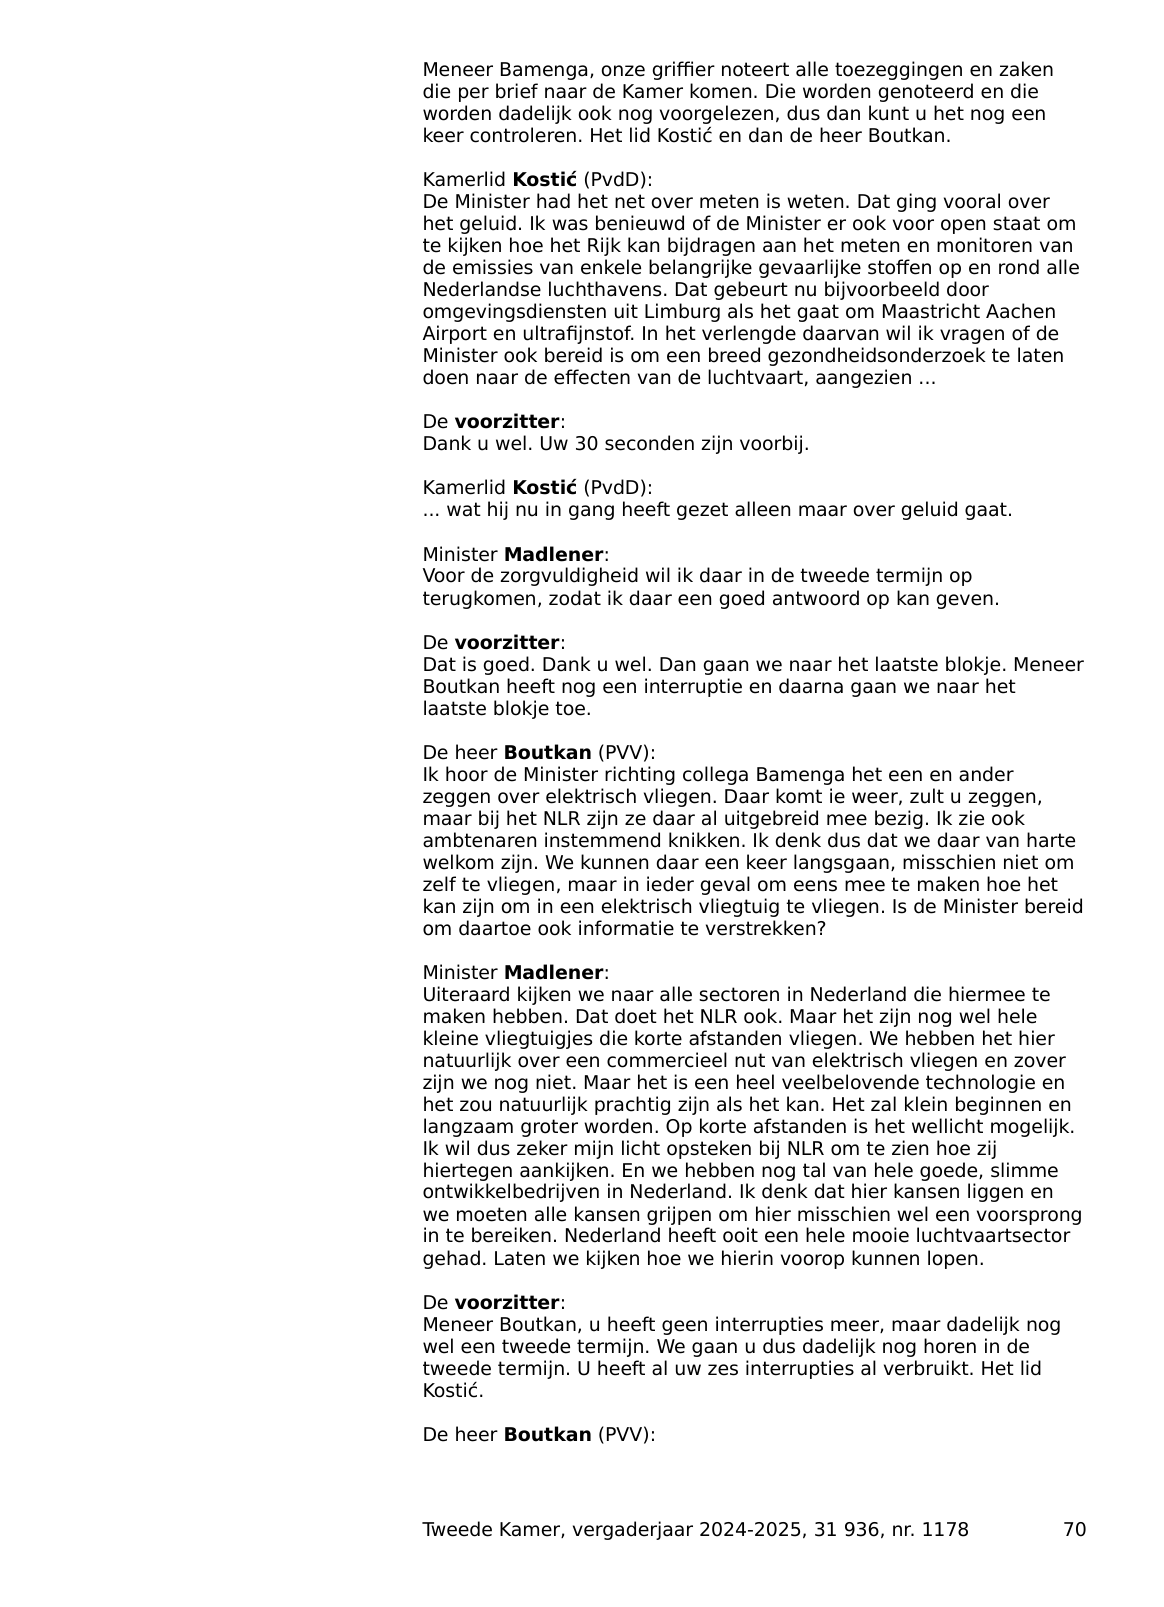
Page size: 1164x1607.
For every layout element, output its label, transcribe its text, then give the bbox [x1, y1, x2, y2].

text Uiteraard kijken we naar alle sectoren in Nederland die hiermee te maken hebben. Dat doet het NLR ook. Maar het zijn nog wel hele kleine vliegtuigjes die korte afstanden vliegen. We hebben het hier natuurlijk over een commercieel nut van elektrisch vliegen en zover zijn we nog niet. Maar het is een heel veelbelovende technologie en het zou natuurlijk prachtig zijn als het kan. Het zal klein beginnen en langzaam groter worden. Op korte afstanden is het wellicht mogelijk. Ik wil dus zeker mijn licht opsteken bij NLR om te zien hoe zij hiertegen aankijken. En we hebben nog tal van hele goede, slimme ontwikkelbedrijven in Nederland. Ik denk dat hier kansen liggen en we moeten alle kansen grijpen om hier misschien wel een voorsprong in te bereiken. Nederland heeft ooit een hele mooie luchtvaartsector gehad. Laten we kijken hoe we hierin voorop kunnen lopen. [422, 984, 1087, 1269]
text Kamerlid Kostić (PvdD): [422, 477, 1087, 499]
text Ik hoor de Minister richting collega Bamenga het een en ander zeggen over elektrisch vliegen. Daar komt ie weer, zult u zeggen, maar bij het NLR zijn ze daar al uitgebreid mee bezig. Ik zie ook ambtenaren instemmend knikken. Ik denk dus dat we daar van harte welkom zijn. We kunnen daar een keer langsgaan, misschien niet om zelf te vliegen, maar in ieder geval om eens mee te maken hoe het kan zijn om in een elektrisch vliegtuig te vliegen. Is de Minister bereid om daartoe ook informatie te verstrekken? [422, 764, 1087, 939]
text De heer Boutkan (PVV): [422, 742, 1087, 764]
text ... wat hij nu in gang heeft gezet alleen maar over geluid gaat. [422, 499, 1087, 521]
text Dank u wel. Uw 30 seconden zijn voorbij. [422, 433, 1087, 455]
text Minister Madlener: [422, 962, 1087, 984]
text Dat is goed. Dank u wel. Dan gaan we naar het laatste blokje. Meneer Boutkan heeft nog een interruptie en daarna gaan we naar het laatste blokje toe. [422, 653, 1087, 719]
text Meneer Boutkan, u heeft geen interrupties meer, maar dadelijk nog wel een tweede termijn. We gaan u dus dadelijk nog horen in de tweede termijn. U heeft al uw zes interrupties al verbruikt. Het lid Kostić. [422, 1313, 1087, 1401]
text Minister Madlener: [422, 543, 1087, 565]
text De voorzitter: [422, 632, 1087, 653]
text De heer Boutkan (PVV): [422, 1424, 1087, 1446]
text Kamerlid Kostić (PvdD): [422, 169, 1087, 191]
text Voor de zorgvuldigheid wil ik daar in de tweede termijn op terugkomen, zodat ik daar een goed antwoord op kan geven. [422, 565, 1087, 609]
text De voorzitter: [422, 411, 1087, 433]
text De Minister had het net over meten is weten. Dat ging vooral over het geluid. Ik was benieuwd of de Minister er ook voor open staat om te kijken hoe het Rijk kan bijdragen aan het meten en monitoren van de emissies van enkele belangrijke gevaarlijke stoffen op en rond alle Nederlandse luchthavens. Dat gebeurt nu bijvoorbeeld door omgevingsdiensten uit Limburg als het gaat om Maastricht Aachen Airport en ultrafijnstof. In het verlengde daarvan wil ik vragen of de Minister ook bereid is om een breed gezondheidsonderzoek te laten doen naar de effecten van de luchtvaart, aangezien ... [422, 191, 1087, 389]
text De voorzitter: [422, 1292, 1087, 1313]
text Meneer Bamenga, onze griffier noteert alle toezeggingen en zaken die per brief naar de Kamer komen. Die worden genoteerd en die worden dadelijk ook nog voorgelezen, dus dan kunt u het nog een keer controleren. Het lid Kostić en dan de heer Boutkan. [422, 59, 1087, 147]
